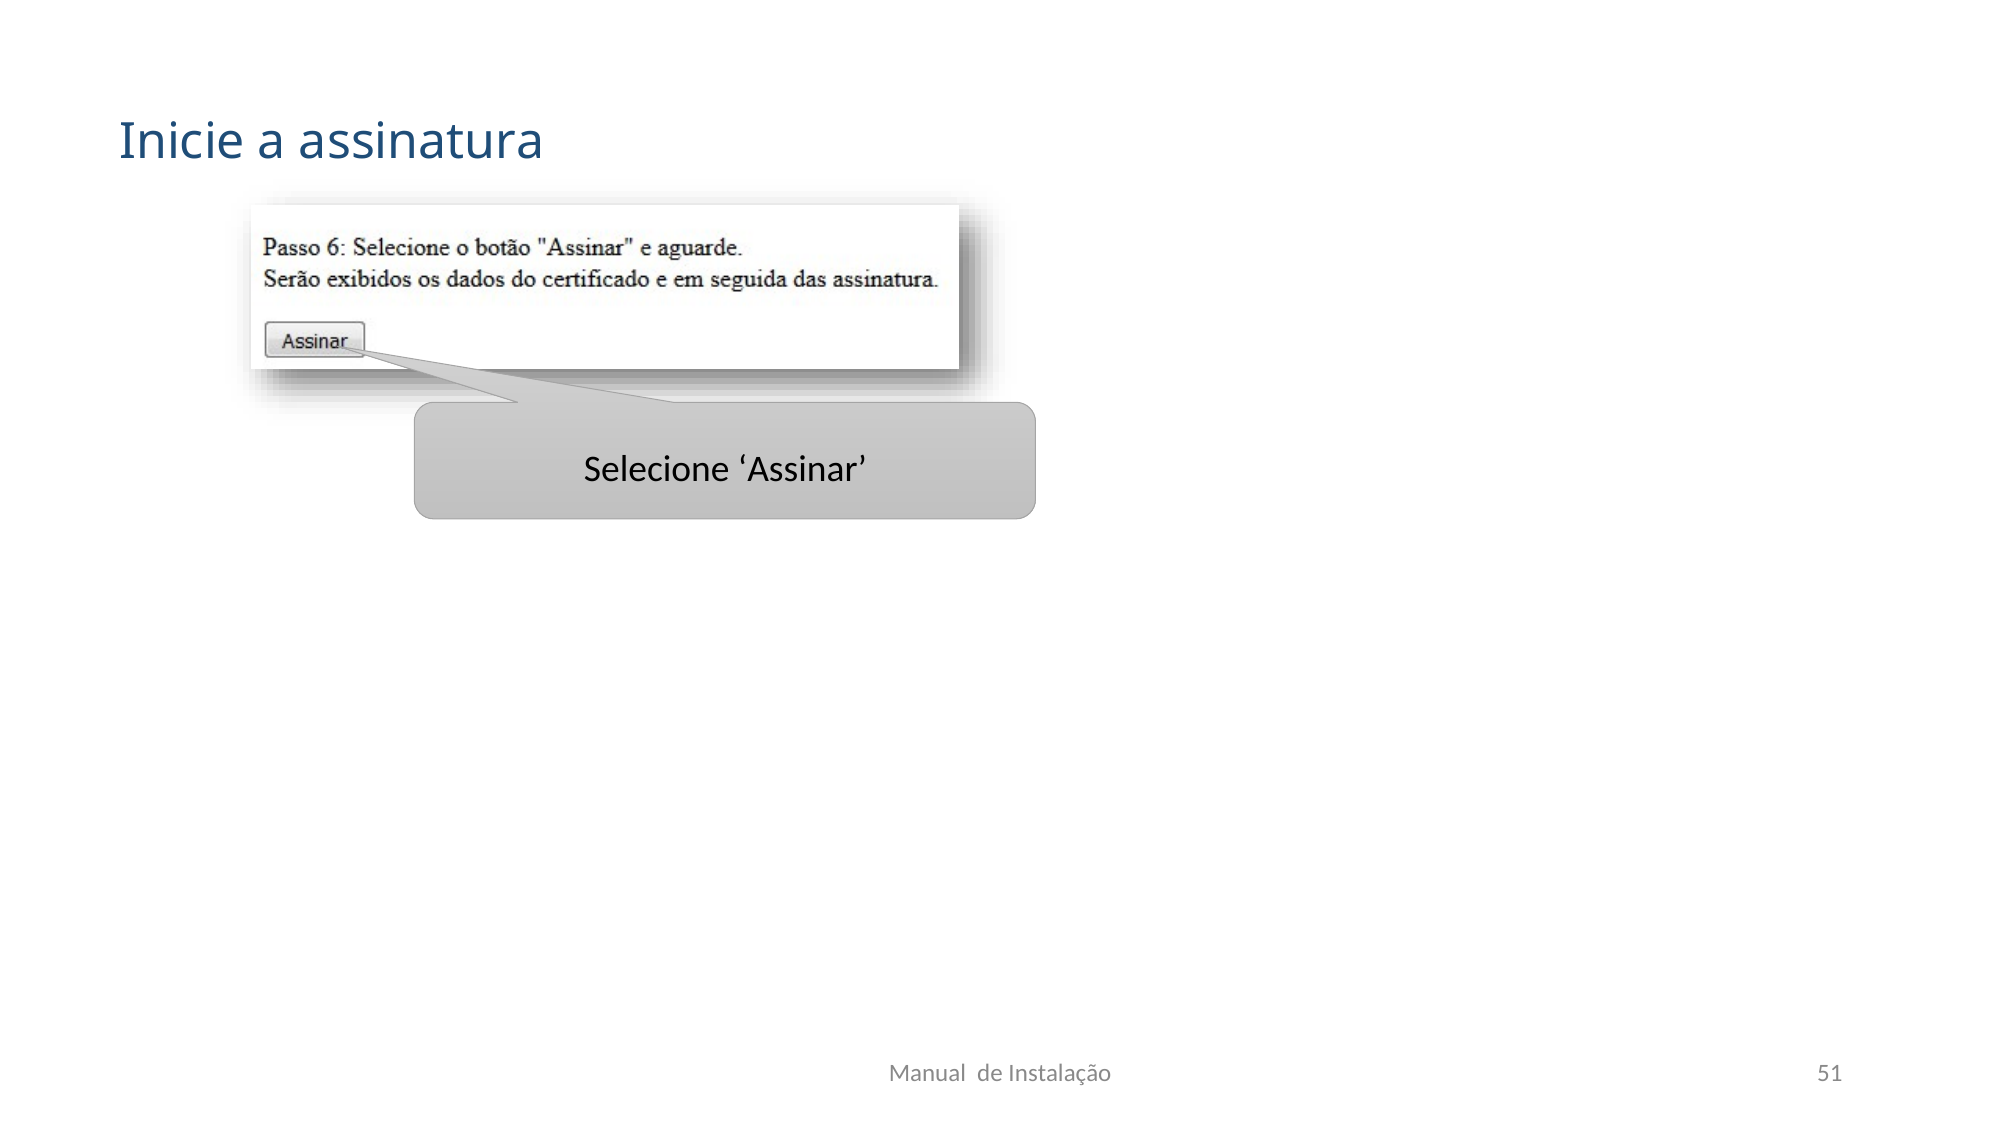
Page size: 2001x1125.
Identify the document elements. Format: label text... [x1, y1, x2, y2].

subtitle Inicie a assinatura [119, 106, 1842, 174]
